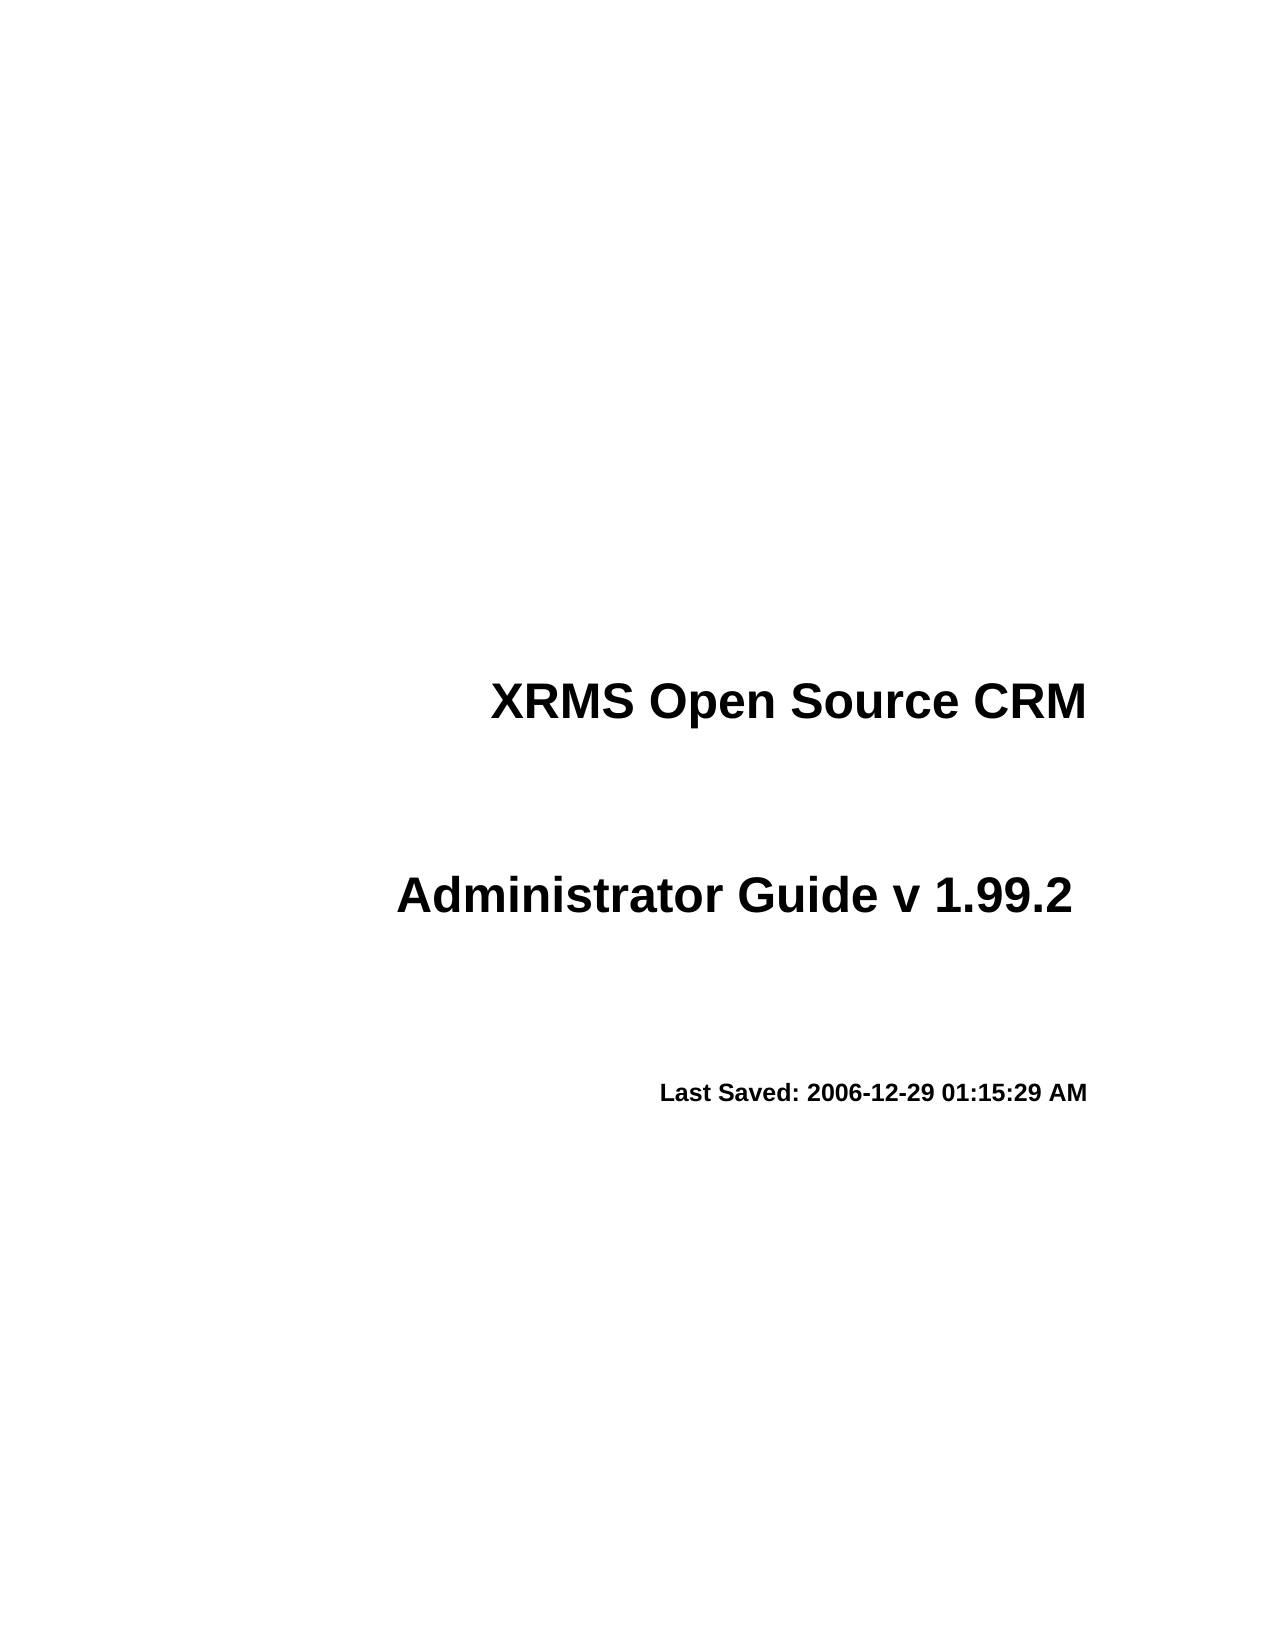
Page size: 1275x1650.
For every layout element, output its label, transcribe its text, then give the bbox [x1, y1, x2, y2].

title XRMS Open Source CRM [187, 673, 1087, 729]
title Administrator Guide v 1.99.2 [187, 867, 1087, 922]
text Last Saved: 2006-12-29 01:15:29 AM [187, 1079, 1087, 1107]
